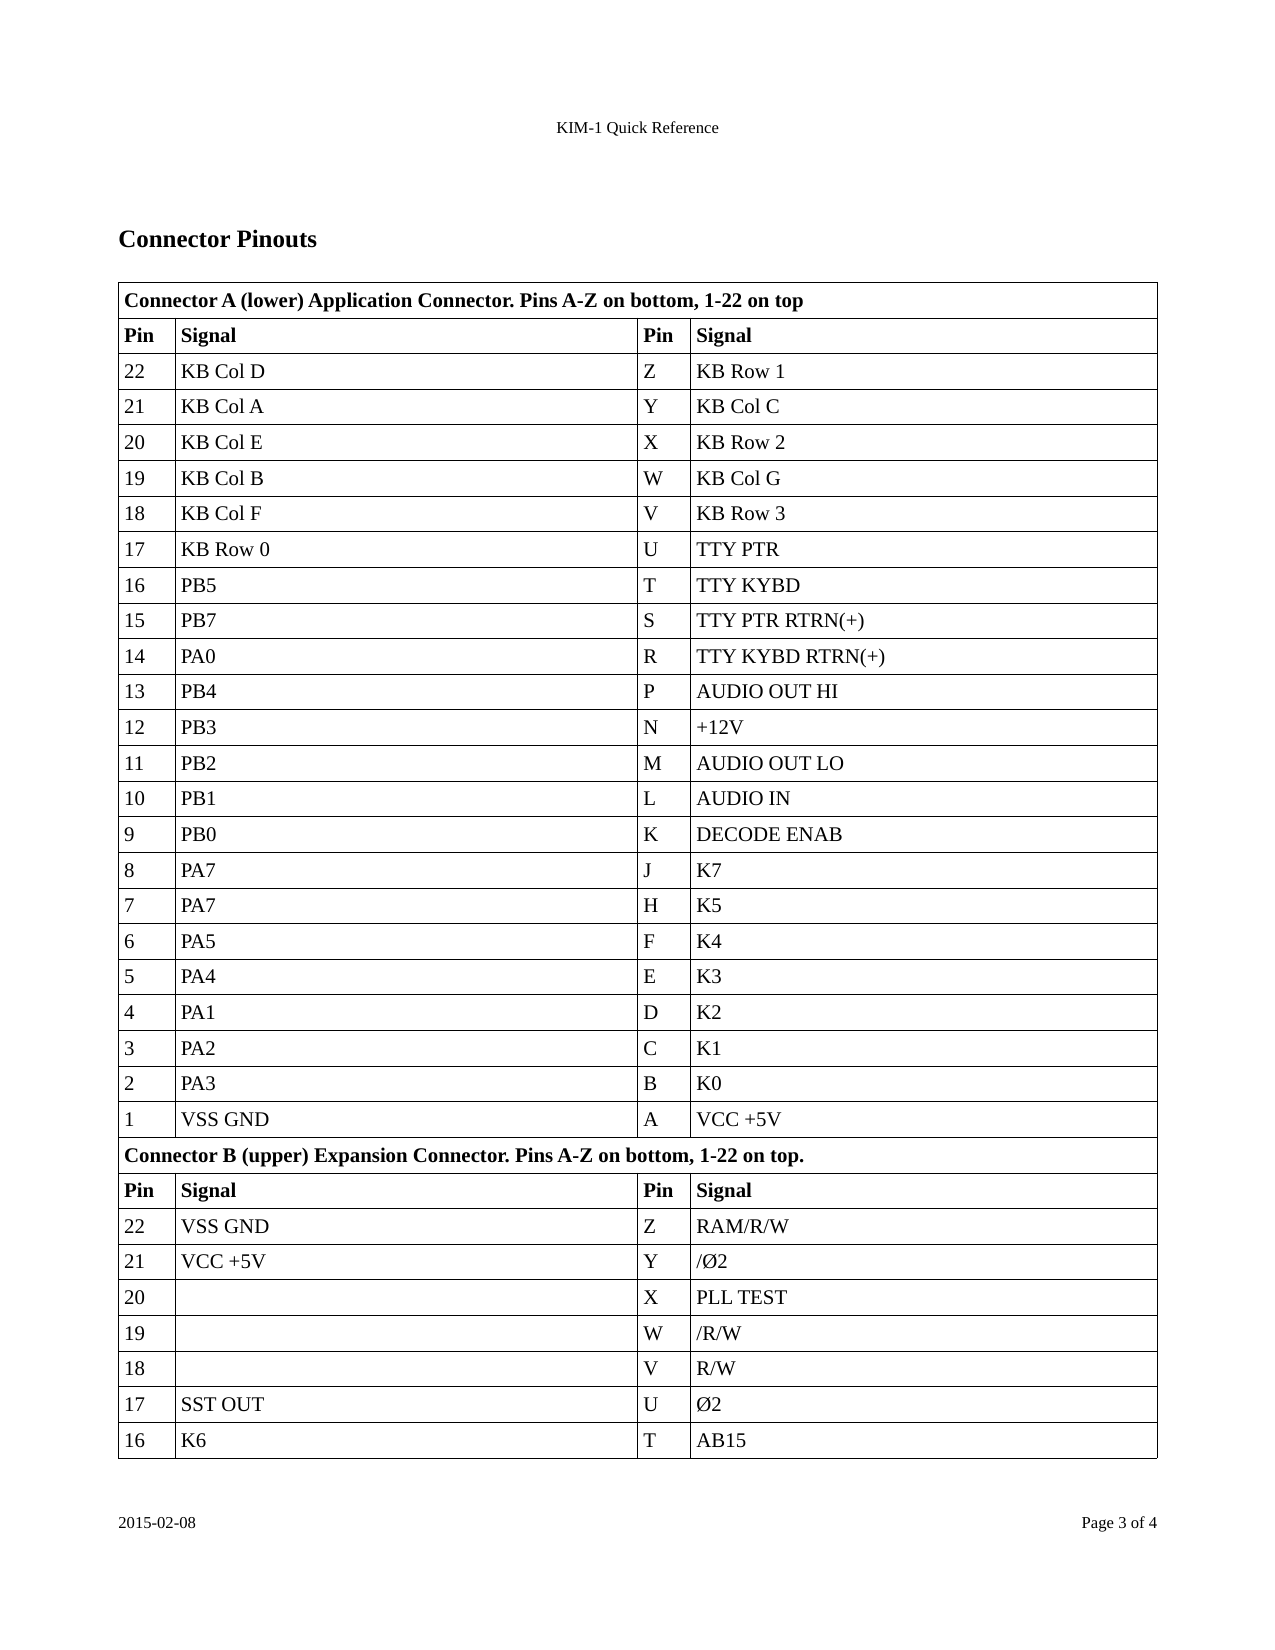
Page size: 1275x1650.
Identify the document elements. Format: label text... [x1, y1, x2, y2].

table_cell 21 [119, 1245, 175, 1279]
table_cell TTY KYBD RTRN(+) [691, 639, 1157, 674]
table_cell PB4 [176, 675, 637, 709]
table_cell Z [638, 354, 690, 389]
table_cell R [638, 639, 690, 674]
table_cell AUDIO OUT LO [691, 746, 1157, 781]
table_cell Signal [691, 1174, 1157, 1208]
table_cell Pin [119, 319, 175, 353]
table_cell V [638, 497, 690, 531]
table_cell TTY PTR RTRN(+) [691, 604, 1157, 638]
table_cell 18 [119, 1352, 175, 1386]
table_cell U [638, 1387, 690, 1422]
table_cell 3 [119, 1031, 175, 1066]
table_cell X [638, 425, 690, 460]
table_header Connector A (lower) Application Connector. Pins A-Z on bottom, 1-22 on top [119, 283, 1157, 317]
table_cell Pin [638, 1174, 690, 1208]
table_cell B [638, 1067, 690, 1101]
table_cell 12 [119, 710, 175, 745]
table_cell 1 [119, 1102, 175, 1137]
table_cell KB Col G [691, 461, 1157, 496]
table_cell M [638, 746, 690, 781]
table_cell K7 [691, 853, 1157, 887]
table_cell C [638, 1031, 690, 1066]
table_cell [176, 1316, 637, 1351]
table_cell P [638, 675, 690, 709]
table_cell Signal [691, 319, 1157, 353]
table_cell 19 [119, 461, 175, 496]
table_cell PA5 [176, 924, 637, 959]
table_cell U [638, 532, 690, 567]
table_cell KB Row 2 [691, 425, 1157, 460]
table_cell 9 [119, 817, 175, 852]
table_cell PA3 [176, 1067, 637, 1101]
table_cell VCC +5V [176, 1245, 637, 1279]
table_cell 13 [119, 675, 175, 709]
table_cell KB Col D [176, 354, 637, 389]
table_cell 10 [119, 782, 175, 816]
table_cell 4 [119, 995, 175, 1030]
table_cell K0 [691, 1067, 1157, 1101]
table_cell PA2 [176, 1031, 637, 1066]
table_cell 22 [119, 1209, 175, 1244]
table_cell PA0 [176, 639, 637, 674]
table_cell 2 [119, 1067, 175, 1101]
table_cell J [638, 853, 690, 887]
table_cell VCC +5V [691, 1102, 1157, 1137]
table_cell 21 [119, 390, 175, 424]
table_cell Signal [176, 319, 637, 353]
table_cell K1 [691, 1031, 1157, 1066]
table_cell PA7 [176, 853, 637, 887]
table_cell KB Row 0 [176, 532, 637, 567]
table_cell RAM/R/W [691, 1209, 1157, 1244]
table_cell PLL TEST [691, 1280, 1157, 1315]
table_cell K [638, 817, 690, 852]
table_cell K4 [691, 924, 1157, 959]
table_cell AB15 [691, 1423, 1157, 1457]
table_cell 20 [119, 425, 175, 460]
table_cell Pin [638, 319, 690, 353]
table_cell KB Col E [176, 425, 637, 460]
table_cell 17 [119, 532, 175, 567]
table_cell D [638, 995, 690, 1030]
table_cell F [638, 924, 690, 959]
table_cell /R/W [691, 1316, 1157, 1351]
table_cell S [638, 604, 690, 638]
table_cell 15 [119, 604, 175, 638]
table_cell VSS GND [176, 1102, 637, 1137]
table_cell Z [638, 1209, 690, 1244]
table_cell A [638, 1102, 690, 1137]
text Connector Pinouts [118, 224, 1157, 253]
table_cell 8 [119, 853, 175, 887]
table_cell AUDIO OUT HI [691, 675, 1157, 709]
table_cell K3 [691, 960, 1157, 994]
table_cell 16 [119, 568, 175, 602]
table_cell TTY PTR [691, 532, 1157, 567]
table_cell PB2 [176, 746, 637, 781]
table_cell PB3 [176, 710, 637, 745]
table_cell L [638, 782, 690, 816]
table_cell VSS GND [176, 1209, 637, 1244]
table_cell 17 [119, 1387, 175, 1422]
table_cell KB Row 1 [691, 354, 1157, 389]
table_cell 22 [119, 354, 175, 389]
table_cell 6 [119, 924, 175, 959]
table_cell Y [638, 1245, 690, 1279]
table_cell 14 [119, 639, 175, 674]
table_cell 5 [119, 960, 175, 994]
table_cell KB Col A [176, 390, 637, 424]
table_cell T [638, 568, 690, 602]
table_cell 18 [119, 497, 175, 531]
table_cell Y [638, 390, 690, 424]
table_cell Pin [119, 1174, 175, 1208]
table_cell KB Col B [176, 461, 637, 496]
table_cell PB5 [176, 568, 637, 602]
table_cell X [638, 1280, 690, 1315]
table_cell SST OUT [176, 1387, 637, 1422]
table_cell PB7 [176, 604, 637, 638]
table_cell PA1 [176, 995, 637, 1030]
table_cell PB0 [176, 817, 637, 852]
table_cell W [638, 461, 690, 496]
table_cell K5 [691, 889, 1157, 923]
table_cell N [638, 710, 690, 745]
table_cell /Ø2 [691, 1245, 1157, 1279]
table_cell AUDIO IN [691, 782, 1157, 816]
table_cell R/W [691, 1352, 1157, 1386]
table_cell PB1 [176, 782, 637, 816]
table_cell PA7 [176, 889, 637, 923]
table_cell [176, 1280, 637, 1315]
table_cell T [638, 1423, 690, 1457]
table_cell K2 [691, 995, 1157, 1030]
table_cell DECODE ENAB [691, 817, 1157, 852]
table_cell PA4 [176, 960, 637, 994]
table_cell 19 [119, 1316, 175, 1351]
table_cell 16 [119, 1423, 175, 1457]
table_cell W [638, 1316, 690, 1351]
table_cell V [638, 1352, 690, 1386]
table_cell KB Col C [691, 390, 1157, 424]
table_cell Connector B (upper) Expansion Connector. Pins A-Z on bottom, 1-22 on top. [119, 1138, 1157, 1172]
table_cell TTY KYBD [691, 568, 1157, 602]
table_cell 20 [119, 1280, 175, 1315]
table_cell Signal [176, 1174, 637, 1208]
table_cell H [638, 889, 690, 923]
table_cell 11 [119, 746, 175, 781]
table_cell 7 [119, 889, 175, 923]
table_cell KB Row 3 [691, 497, 1157, 531]
table_cell [176, 1352, 637, 1386]
table_cell E [638, 960, 690, 994]
table_cell K6 [176, 1423, 637, 1457]
table_cell Ø2 [691, 1387, 1157, 1422]
table_cell KB Col F [176, 497, 637, 531]
table_cell +12V [691, 710, 1157, 745]
